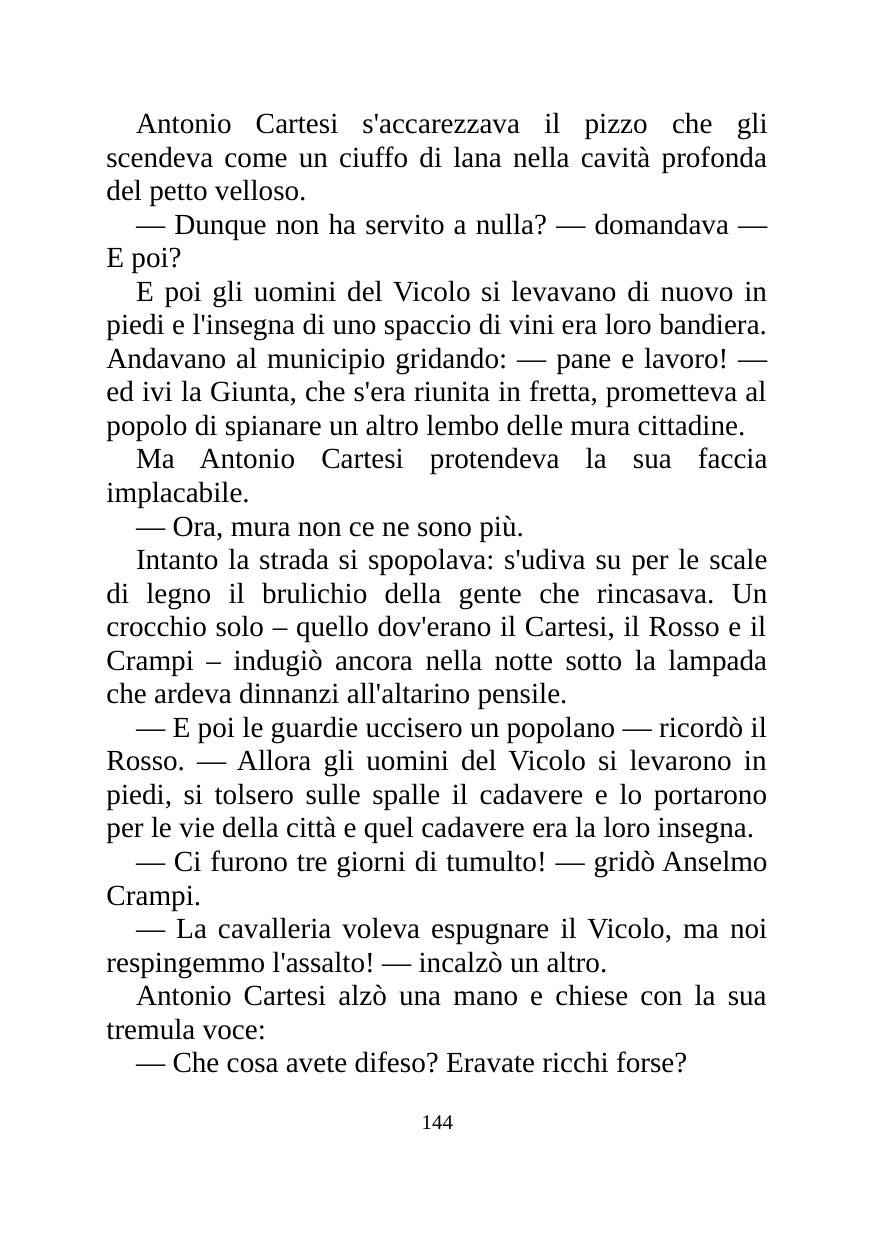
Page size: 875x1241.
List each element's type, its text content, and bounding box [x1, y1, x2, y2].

text — E poi le guardie uccisero un popolano — ricordò il Rosso. — Allora gli uomini del Vicolo si levarono in piedi, si tolsero sulle spalle il cadavere e lo portarono per le vie della città e quel cadavere era la loro insegna. [106, 710, 768, 844]
text Antonio Cartesi s'accarezzava il pizzo che gli scendeva come un ciuffo di lana nella cavità profonda del petto velloso. [106, 106, 768, 207]
text E poi gli uomini del Vicolo si levavano di nuovo in piedi e l'insegna di uno spaccio di vini era loro bandiera. Andavano al municipio gridando: — pane e lavoro! — ed ivi la Giunta, che s'era riunita in fretta, prometteva al popolo di spianare un altro lembo delle mura cittadine. [106, 274, 768, 442]
text Antonio Cartesi alzò una mano e chiese con la sua tremula voce: [106, 978, 768, 1045]
text — La cavalleria voleva espugnare il Vicolo, ma noi respingemmo l'assalto! — incalzò un altro. [106, 911, 768, 978]
text — Ci furono tre giorni di tumulto! — gridò Anselmo Crampi. [106, 844, 768, 911]
text Intanto la strada si spopolava: s'udiva su per le scale di legno il brulichio della gente che rincasava. Un crocchio solo – quello dov'erano il Cartesi, il Rosso e il Crampi – indugiò ancora nella notte sotto la lampada che ardeva dinnanzi all'altarino pensile. [106, 542, 768, 710]
text — Che cosa avete difeso? Eravate ricchi forse? [106, 1045, 768, 1079]
text — Dunque non ha servito a nulla? — domandava — E poi? [106, 207, 768, 274]
text Ma Antonio Cartesi protendeva la sua faccia implacabile. [106, 442, 768, 509]
text — Ora, mura non ce ne sono più. [106, 509, 768, 542]
